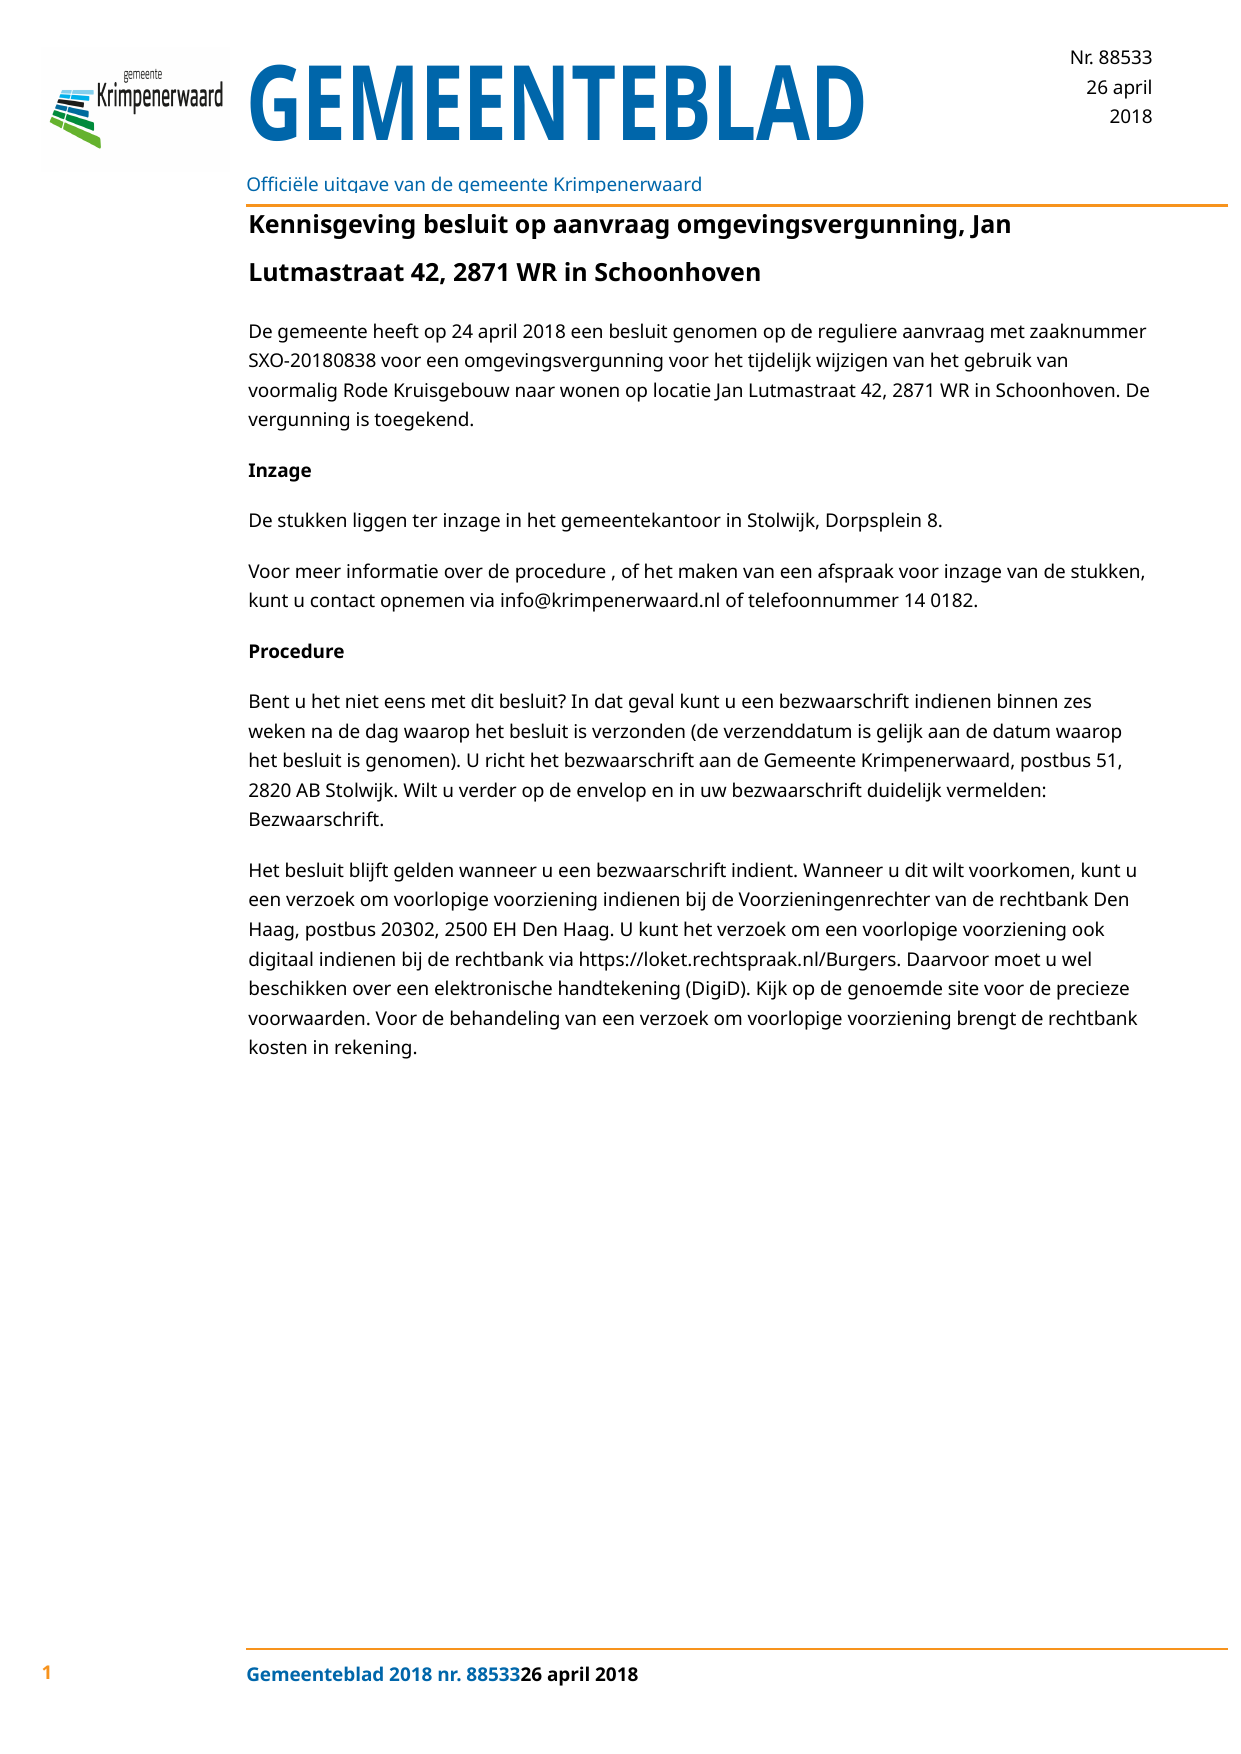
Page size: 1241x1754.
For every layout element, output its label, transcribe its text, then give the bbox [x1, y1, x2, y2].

text Procedure [248, 638, 1152, 664]
text De stukken liggen ter inzage in het gemeentekantoor in Stolwijk, Dorpsplein 8. [248, 507, 1152, 533]
picture [41, 47, 231, 172]
text Inzage [248, 457, 1152, 483]
text Voor meer informatie over de procedure , of het maken van een afspraak voor inzage van de stukken, kunt u contact opnemen via info@krimpenerwaard.nl of telefoonnummer 14 0182. [248, 558, 1152, 613]
text Het besluit blijft gelden wanneer u een bezwaarschrift indient. Wanneer u dit wilt voorkomen, kunt u een verzoek om voorlopige voorziening indienen bij de Voorzieningenrechter van de rechtbank Den Haag, postbus 20302, 2500 EH Den Haag. U kunt het verzoek om een voorlopige voorziening ook digitaal indienen bij de rechtbank via https://loket.rechtspraak.nl/Burgers. Daarvoor moet u wel beschikken over een elektronische handtekening (DigiD). Kijk op de genoemde site voor de precieze voorwaarden. Voor de behandeling van een verzoek om voorlopige voorziening brengt de rechtbank kosten in rekening. [248, 857, 1152, 1060]
text Bent u het niet eens met dit besluit? In dat geval kunt u een bezwaarschrift indienen binnen zes weken na de dag waarop het besluit is verzonden (de verzenddatum is gelijk aan de datum waarop het besluit is genomen). U richt het bezwaarschrift aan de Gemeente Krimpenerwaard, postbus 51, 2820 AB Stolwijk. Wilt u verder op de envelop en in uw bezwaarschrift duidelijk vermelden: Bezwaarschrift. [248, 688, 1152, 832]
text Kennisgeving besluit op aanvraag omgevingsvergunning, Jan Lutmastraat 42, 2871 WR in Schoonhoven [248, 207, 1152, 288]
text De gemeente heeft op 24 april 2018 een besluit genomen op de reguliere aanvraag met zaaknummer SXO-20180838 voor een omgevingsvergunning voor het tijdelijk wijzigen van het gebruik van voormalig Rode Kruisgebouw naar wonen op locatie Jan Lutmastraat 42, 2871 WR in Schoonhoven. De vergunning is toegekend. [248, 318, 1152, 432]
